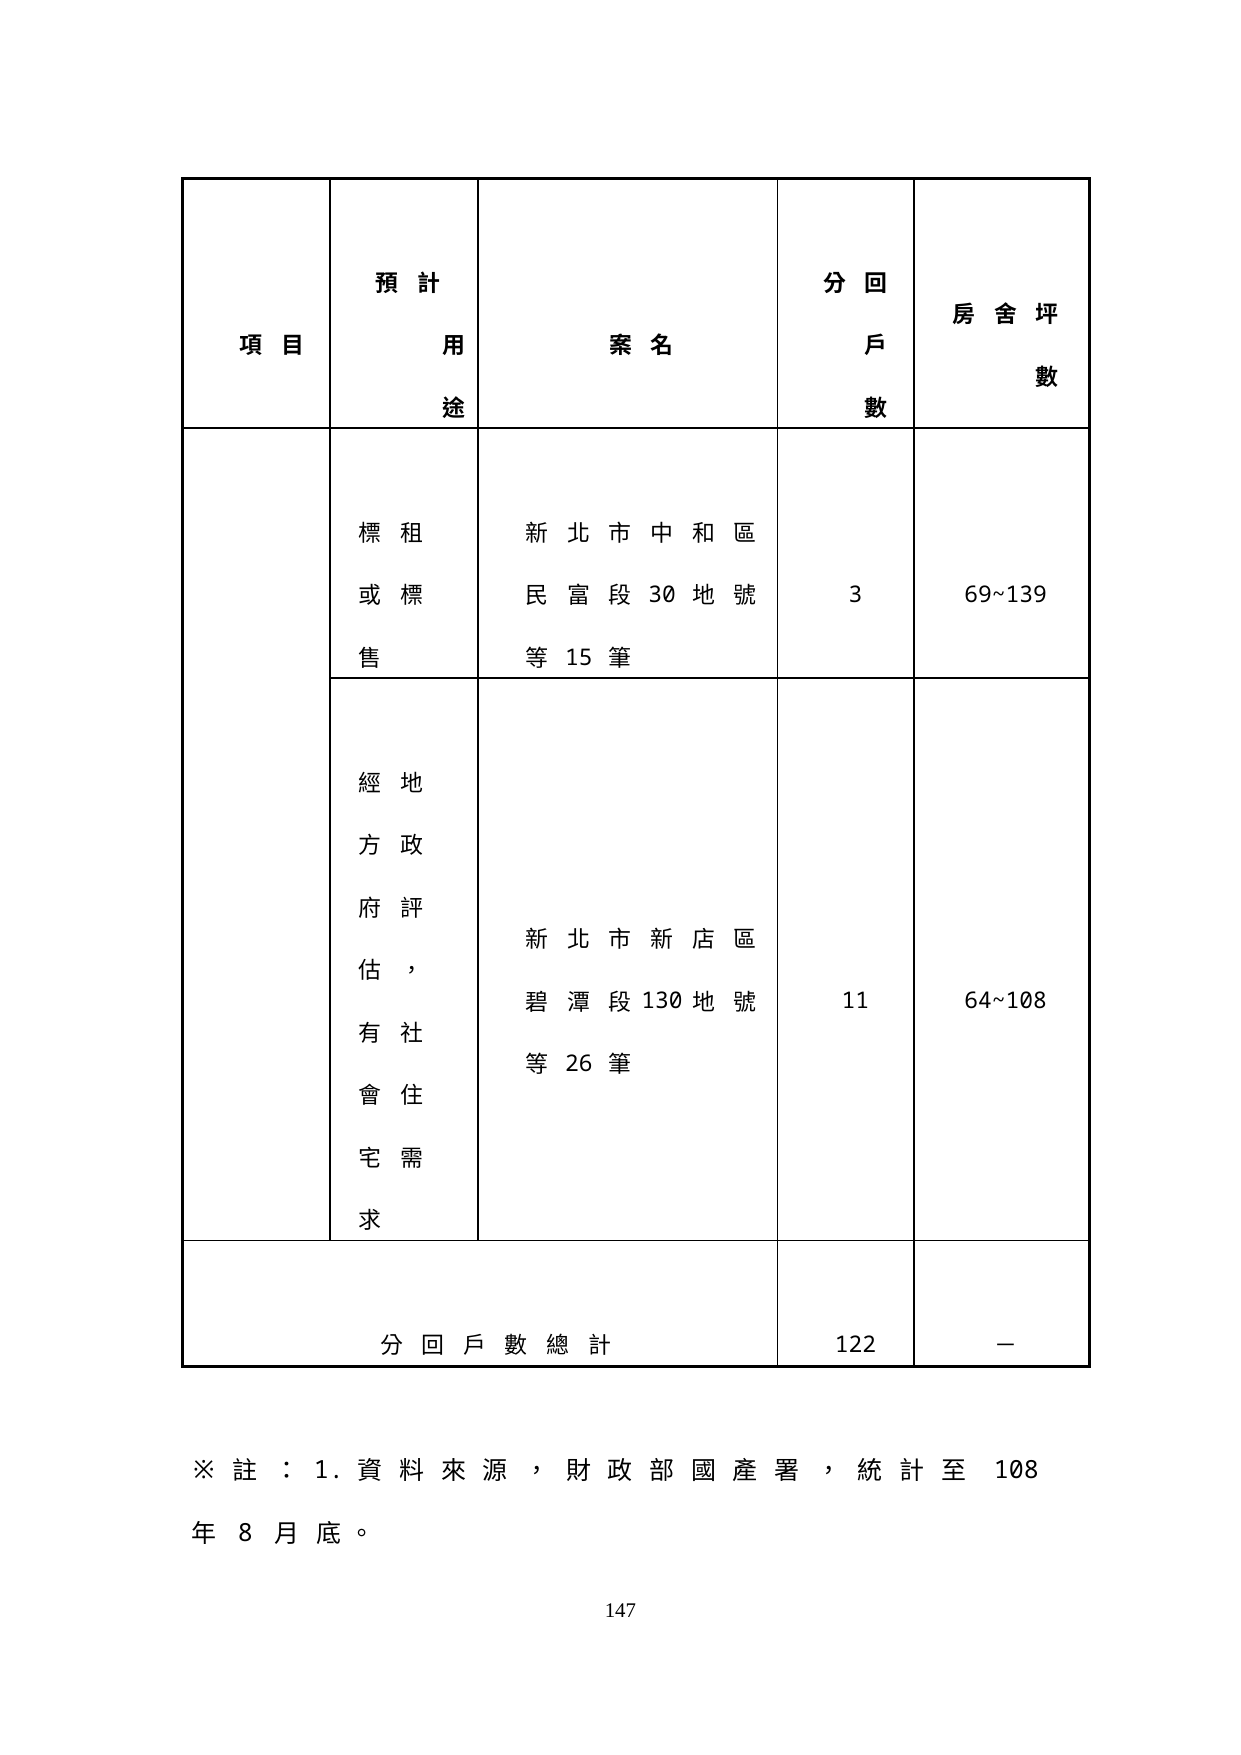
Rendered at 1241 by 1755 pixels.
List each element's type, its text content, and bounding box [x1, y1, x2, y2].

table_cell 3 [778, 429, 913, 677]
table_cell 64~108 [915, 679, 1088, 1240]
table_cell 分回戶數總計 [184, 1241, 777, 1365]
table_cell 經地方政府評估，有社會住宅需求 [331, 679, 477, 1240]
table_header 房舍坪數 [915, 180, 1088, 427]
table_header 分回戶數 [778, 180, 913, 427]
table_header 預計用途 [331, 180, 477, 427]
table_cell [184, 429, 329, 1240]
table_cell 122 [778, 1241, 913, 1365]
table_cell 新北市中和區民富段30地號等15筆 [479, 429, 777, 677]
table_cell 標租或標售 [331, 429, 477, 677]
table_cell 69~139 [915, 429, 1088, 677]
text ※註：1.資料來源，財政部國產署，統計至108年8月底。 [183, 1427, 1058, 1552]
table_header 案名 [479, 180, 777, 427]
table_cell 新北市新店區碧潭段130地號等26筆 [479, 679, 777, 1240]
table_cell － [915, 1241, 1088, 1365]
table_header 項目 [184, 180, 329, 427]
table_cell 11 [778, 679, 913, 1240]
